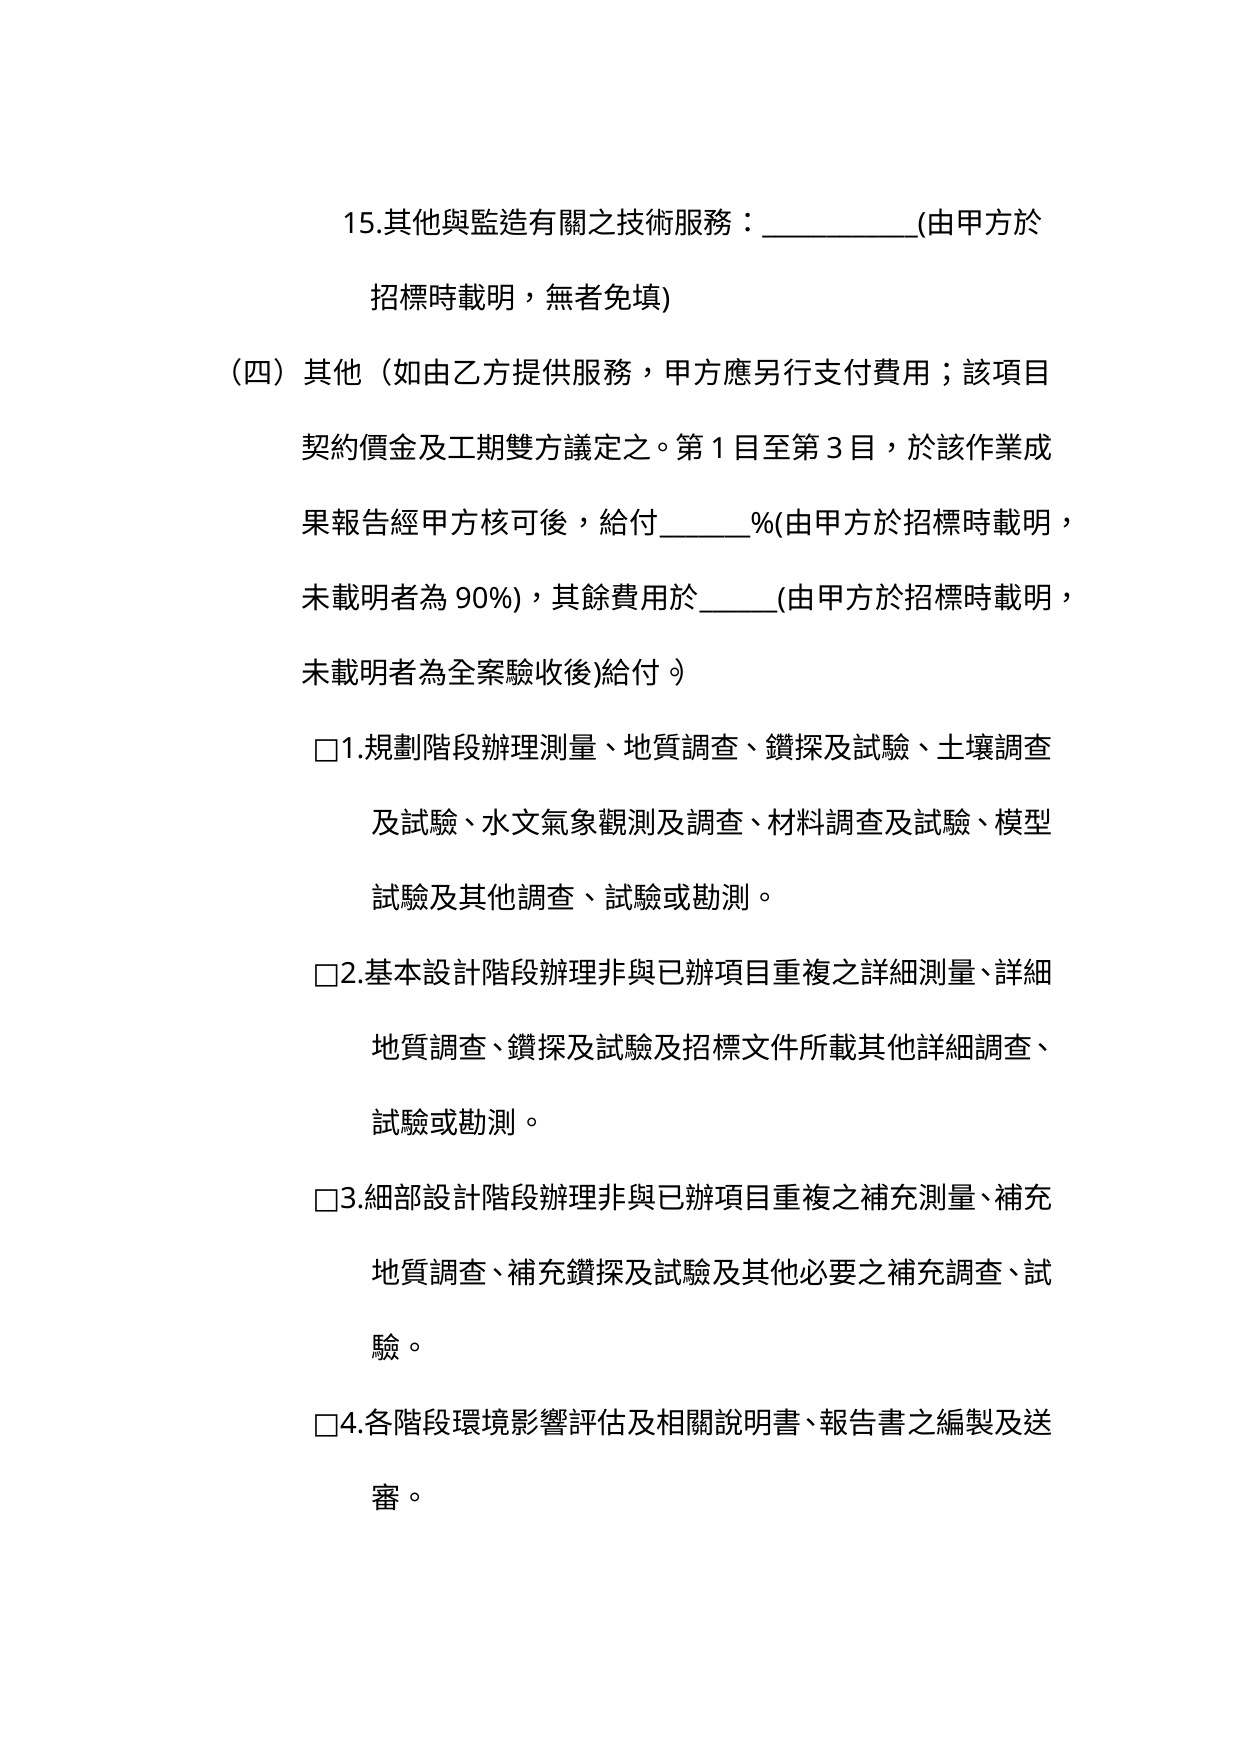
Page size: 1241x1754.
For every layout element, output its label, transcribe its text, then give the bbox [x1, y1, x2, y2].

text 15.其他與監造有關之技術服務：____________(由甲方於招標時載明，無者免填) [342, 183, 1053, 333]
text （四）其他（如由乙方提供服務，甲方應另行支付費用；該項目契約價金及工期雙方議定之。第1目至第3目，於該作業成果報告經甲方核可後，給付_______%(由甲方於招標時載明，未載明者為90%)，其餘費用於______(由甲方於招標時載明，未載明者為全案驗收後)給付。） [214, 333, 1053, 708]
text □3.細部設計階段辦理非與已辦項目重複之補充測量、補充地質調查、補充鑽探及試驗及其他必要之補充調查、試驗。 [312, 1158, 1053, 1383]
text □1.規劃階段辦理測量、地質調查、鑽探及試驗、土壤調查及試驗、水文氣象觀測及調查、材料調查及試驗、模型試驗及其他調查、試驗或勘測。 [312, 708, 1053, 933]
text □2.基本設計階段辦理非與已辦項目重複之詳細測量、詳細地質調查、鑽探及試驗及招標文件所載其他詳細調查、試驗或勘測。 [312, 933, 1053, 1158]
text □4.各階段環境影響評估及相關說明書、報告書之編製及送審。 [312, 1383, 1053, 1533]
